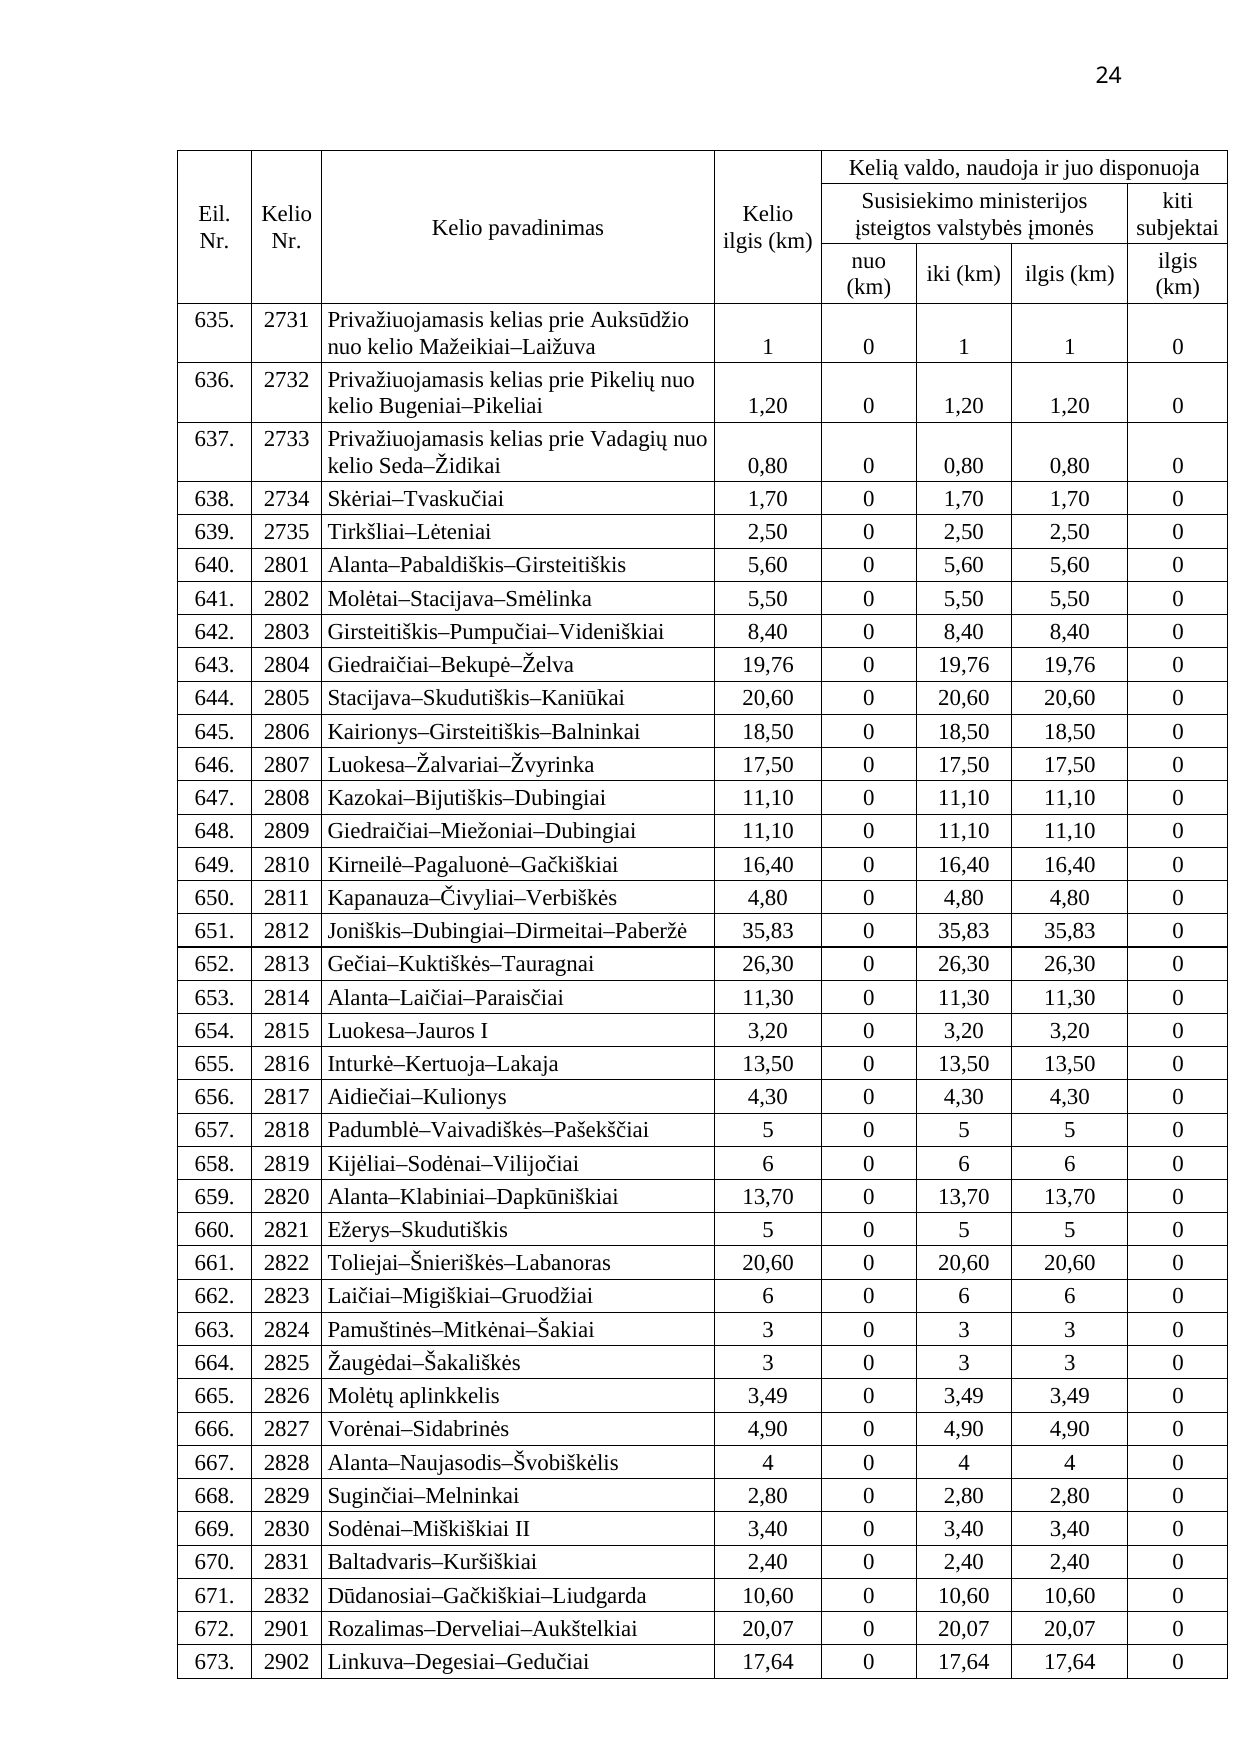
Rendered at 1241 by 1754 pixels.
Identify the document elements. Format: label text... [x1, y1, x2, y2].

table_cell 4,30 [1012, 1080, 1127, 1112]
table_cell 2827 [252, 1413, 321, 1445]
table_cell 2831 [252, 1546, 321, 1578]
table_cell 2820 [252, 1180, 321, 1212]
table_cell 672. [178, 1612, 251, 1644]
table_cell 4,90 [917, 1413, 1011, 1445]
table_cell 0 [1128, 1313, 1227, 1345]
table_cell 644. [178, 682, 251, 714]
table_cell 6 [715, 1147, 821, 1179]
table_cell 0 [822, 1479, 916, 1511]
table_cell 10,60 [1012, 1579, 1127, 1611]
table_cell 669. [178, 1512, 251, 1544]
table_cell 662. [178, 1280, 251, 1312]
table_cell 11,10 [917, 815, 1011, 847]
table_cell 11,30 [715, 981, 821, 1013]
table_cell 3,49 [917, 1379, 1011, 1412]
table_cell 0 [822, 1080, 916, 1112]
table_cell 17,50 [1012, 748, 1127, 780]
table_cell 5,60 [917, 549, 1011, 581]
table_cell 13,50 [1012, 1047, 1127, 1079]
table_cell Luokesa–Žalvariai–Žvyrinka [322, 748, 714, 780]
table_cell 660. [178, 1213, 251, 1245]
table_cell 2826 [252, 1379, 321, 1412]
table_cell 638. [178, 482, 251, 514]
table_cell 13,70 [917, 1180, 1011, 1212]
table_cell 4,80 [917, 881, 1011, 913]
table_cell 2805 [252, 682, 321, 714]
table_cell 0 [1128, 1346, 1227, 1378]
table_cell 646. [178, 748, 251, 780]
table_cell 0 [1128, 615, 1227, 647]
table_cell 2811 [252, 881, 321, 913]
table_cell Baltadvaris–Kuršiškiai [322, 1546, 714, 1578]
table_cell 0 [822, 1612, 916, 1644]
table_cell Suginčiai–Melninkai [322, 1479, 714, 1511]
table_cell 2810 [252, 848, 321, 880]
table_cell 2733 [252, 423, 321, 481]
table_cell 665. [178, 1379, 251, 1412]
table_cell Linkuva–Degesiai–Gedučiai [322, 1645, 714, 1677]
table_cell 0 [822, 781, 916, 813]
table_cell 0 [822, 682, 916, 714]
table_cell 10,60 [715, 1579, 821, 1611]
table_cell 652. [178, 948, 251, 979]
table_cell 4,30 [917, 1080, 1011, 1112]
table_cell 2801 [252, 549, 321, 581]
table_cell Giedraičiai–Bekupė–Želva [322, 648, 714, 681]
table_cell 3,20 [1012, 1014, 1127, 1046]
table_cell ilgis (km) [1128, 244, 1227, 302]
table_cell 8,40 [715, 615, 821, 647]
table_cell 13,50 [917, 1047, 1011, 1079]
table_cell 0 [1128, 748, 1227, 780]
table_cell 0 [1128, 1446, 1227, 1478]
table_cell 2,50 [917, 515, 1011, 548]
table_cell 2,80 [917, 1479, 1011, 1511]
table_cell 0 [1128, 981, 1227, 1013]
table_cell 2902 [252, 1645, 321, 1677]
table_cell 0 [1128, 1147, 1227, 1179]
table_cell 19,76 [715, 648, 821, 681]
table_cell 0 [822, 715, 916, 747]
table_cell 2,40 [917, 1546, 1011, 1578]
table_cell Vorėnai–Sidabrinės [322, 1413, 714, 1445]
table_cell 2,50 [715, 515, 821, 548]
table_cell 3 [1012, 1313, 1127, 1345]
table_cell 0 [1128, 1579, 1227, 1611]
table_cell 2832 [252, 1579, 321, 1611]
table_cell 0 [822, 648, 916, 681]
table_cell 13,70 [1012, 1180, 1127, 1212]
table_cell Privažiuojamasis kelias prie Pikelių nuo kelio Bugeniai–Pikeliai [322, 363, 714, 422]
table_cell 0 [1128, 1479, 1227, 1511]
table_cell iki (km) [917, 244, 1011, 302]
table_cell 6 [715, 1280, 821, 1312]
table_cell Aidiečiai–Kulionys [322, 1080, 714, 1112]
table_cell 0 [1128, 1014, 1227, 1046]
table_cell 13,70 [715, 1180, 821, 1212]
table_cell 0 [1128, 1612, 1227, 1644]
table_cell 651. [178, 914, 251, 946]
table_cell 4,80 [715, 881, 821, 913]
table_cell 2,40 [715, 1546, 821, 1578]
table_cell 3,40 [1012, 1512, 1127, 1544]
table_cell 0 [822, 815, 916, 847]
table_cell 0 [1128, 1047, 1227, 1079]
table_cell 35,83 [715, 914, 821, 946]
table_cell 668. [178, 1479, 251, 1511]
table_cell 17,50 [715, 748, 821, 780]
table_cell 0 [1128, 1512, 1227, 1544]
table_cell 2821 [252, 1213, 321, 1245]
table_cell 16,40 [917, 848, 1011, 880]
table_cell 637. [178, 423, 251, 481]
table_cell 8,40 [1012, 615, 1127, 647]
table_cell 0 [1128, 304, 1227, 362]
table_cell 5 [715, 1213, 821, 1245]
table_cell 0 [822, 881, 916, 913]
table_cell 18,50 [1012, 715, 1127, 747]
table_header Eil. Nr. [178, 151, 251, 302]
table_cell 659. [178, 1180, 251, 1212]
table_cell 2822 [252, 1246, 321, 1279]
table_cell 0 [822, 1014, 916, 1046]
table_cell 3,20 [715, 1014, 821, 1046]
table_cell 667. [178, 1446, 251, 1478]
table_cell 6 [917, 1280, 1011, 1312]
table_cell Kazokai–Bijutiškis–Dubingiai [322, 781, 714, 813]
table_cell Alanta–Klabiniai–Dapkūniškiai [322, 1180, 714, 1212]
table_cell 664. [178, 1346, 251, 1378]
table_cell 26,30 [1012, 948, 1127, 979]
table_cell Gečiai–Kuktiškės–Tauragnai [322, 948, 714, 979]
table_cell 2818 [252, 1114, 321, 1146]
table_cell 0 [1128, 682, 1227, 714]
table_cell 5 [1012, 1114, 1127, 1146]
table_cell 666. [178, 1413, 251, 1445]
table_cell 5,60 [715, 549, 821, 581]
table_cell 20,60 [917, 1246, 1011, 1279]
table_cell 653. [178, 981, 251, 1013]
table_cell 3 [917, 1346, 1011, 1378]
table_cell 16,40 [1012, 848, 1127, 880]
table_cell 3 [1012, 1346, 1127, 1378]
table_cell 645. [178, 715, 251, 747]
table_cell 2812 [252, 914, 321, 946]
table_cell 0 [822, 1413, 916, 1445]
table_cell 0 [1128, 1413, 1227, 1445]
table_cell 0 [822, 1213, 916, 1245]
table_cell 17,64 [715, 1645, 821, 1677]
table_cell Alanta–Pabaldiškis–Girsteitiškis [322, 549, 714, 581]
table_cell 4,80 [1012, 881, 1127, 913]
table_cell 1,20 [917, 363, 1011, 422]
table_cell 1 [1012, 304, 1127, 362]
table_cell 18,50 [715, 715, 821, 747]
table_cell 1,20 [715, 363, 821, 422]
table_cell 0 [822, 1313, 916, 1345]
table_cell 2817 [252, 1080, 321, 1112]
table_cell 0 [1128, 423, 1227, 481]
table_cell 0 [822, 1047, 916, 1079]
table_cell Skėriai–Tvaskučiai [322, 482, 714, 514]
table_cell 20,07 [917, 1612, 1011, 1644]
table_cell 18,50 [917, 715, 1011, 747]
table_cell 0 [822, 1147, 916, 1179]
table_cell 5 [1012, 1213, 1127, 1245]
table_cell 0 [1128, 715, 1227, 747]
table_cell 4 [917, 1446, 1011, 1478]
table_cell 11,10 [917, 781, 1011, 813]
table_cell 5 [715, 1114, 821, 1146]
table_cell Kirneilė–Pagaluonė–Gačkiškiai [322, 848, 714, 880]
table_cell 0 [1128, 948, 1227, 979]
table_cell 5,60 [1012, 549, 1127, 581]
table_cell 0,80 [715, 423, 821, 481]
table_cell 3 [715, 1313, 821, 1345]
table_cell 0 [822, 1579, 916, 1611]
table_cell 3 [715, 1346, 821, 1378]
table_cell 16,40 [715, 848, 821, 880]
table_cell 1,70 [917, 482, 1011, 514]
table_cell 0 [1128, 549, 1227, 581]
table_cell 2,50 [1012, 515, 1127, 548]
table_cell 2808 [252, 781, 321, 813]
table_cell 3,20 [917, 1014, 1011, 1046]
table_cell 11,10 [715, 781, 821, 813]
table_cell 13,50 [715, 1047, 821, 1079]
table_cell Tirkšliai–Lėteniai [322, 515, 714, 548]
table_cell 19,76 [1012, 648, 1127, 681]
table_cell 5,50 [1012, 582, 1127, 614]
table_cell 11,30 [917, 981, 1011, 1013]
table_cell 641. [178, 582, 251, 614]
table_cell 1 [917, 304, 1011, 362]
table_cell 2824 [252, 1313, 321, 1345]
table_cell 0 [822, 1114, 916, 1146]
table_cell Alanta–Naujasodis–Švobiškėlis [322, 1446, 714, 1478]
table_cell 20,60 [1012, 1246, 1127, 1279]
table_cell 0 [1128, 363, 1227, 422]
table_cell 2813 [252, 948, 321, 979]
table_cell 0 [1128, 1213, 1227, 1245]
table_cell 0 [1128, 881, 1227, 913]
table_cell 2809 [252, 815, 321, 847]
table_cell 2819 [252, 1147, 321, 1179]
table_cell 3,49 [1012, 1379, 1127, 1412]
table_cell 0 [1128, 1546, 1227, 1578]
table_cell 0 [1128, 848, 1227, 880]
table_cell kiti subjektai [1128, 184, 1227, 243]
table_cell Rozalimas–Derveliai–Aukštelkiai [322, 1612, 714, 1644]
table_header Kelio ilgis (km) [715, 151, 821, 302]
table_cell Laičiai–Migiškiai–Gruodžiai [322, 1280, 714, 1312]
table_cell 2731 [252, 304, 321, 362]
table_cell 6 [1012, 1280, 1127, 1312]
table_cell 8,40 [917, 615, 1011, 647]
table_cell Ežerys–Skudutiškis [322, 1213, 714, 1245]
table_cell 2823 [252, 1280, 321, 1312]
table_cell 0 [1128, 1114, 1227, 1146]
table_header Kelio pavadinimas [322, 151, 714, 302]
table_cell 17,50 [917, 748, 1011, 780]
table_cell 2803 [252, 615, 321, 647]
table_cell 0 [822, 1645, 916, 1677]
table_cell Sodėnai–Miškiškiai II [322, 1512, 714, 1544]
table_cell 673. [178, 1645, 251, 1677]
table_cell Molėtai–Stacijava–Smėlinka [322, 582, 714, 614]
table_cell 0 [822, 304, 916, 362]
table_cell 2814 [252, 981, 321, 1013]
table_cell 2735 [252, 515, 321, 548]
table_cell 4 [1012, 1446, 1127, 1478]
table_cell 0 [822, 1546, 916, 1578]
table_cell 0 [1128, 1645, 1227, 1677]
table_cell 0 [822, 1346, 916, 1378]
table_cell 0 [822, 1246, 916, 1279]
table_cell 640. [178, 549, 251, 581]
table_cell 0 [822, 981, 916, 1013]
table_cell 2816 [252, 1047, 321, 1079]
table_cell 6 [917, 1147, 1011, 1179]
table_cell 1,70 [715, 482, 821, 514]
table_cell 636. [178, 363, 251, 422]
table_cell Giedraičiai–Miežoniai–Dubingiai [322, 815, 714, 847]
table_cell Alanta–Laičiai–Paraisčiai [322, 981, 714, 1013]
table_cell 0 [822, 948, 916, 979]
table_cell 35,83 [1012, 914, 1127, 946]
table_cell 2806 [252, 715, 321, 747]
table_cell 4,30 [715, 1080, 821, 1112]
table_cell 2815 [252, 1014, 321, 1046]
table_cell 0 [822, 615, 916, 647]
table_cell 11,10 [715, 815, 821, 847]
table_cell 650. [178, 881, 251, 913]
table_cell 20,60 [917, 682, 1011, 714]
table_cell Joniškis–Dubingiai–Dirmeitai–Paberžė [322, 914, 714, 946]
table_cell Susisiekimo ministerijos įsteigtos valstybės įmonės [822, 184, 1127, 243]
table_cell 35,83 [917, 914, 1011, 946]
table_cell 20,60 [1012, 682, 1127, 714]
table_cell 20,07 [1012, 1612, 1127, 1644]
table_cell 2802 [252, 582, 321, 614]
table_cell Toliejai–Šnieriškės–Labanoras [322, 1246, 714, 1279]
table_cell 0,80 [1012, 423, 1127, 481]
table_header Kelią valdo, naudoja ir juo disponuoja [822, 151, 1227, 183]
table_cell 2734 [252, 482, 321, 514]
table_cell 2828 [252, 1446, 321, 1478]
table_cell 0 [822, 1446, 916, 1478]
table_cell 670. [178, 1546, 251, 1578]
table_cell Padumblė–Vaivadiškės–Pašekščiai [322, 1114, 714, 1146]
table_cell 2830 [252, 1512, 321, 1544]
table_cell 0 [822, 1512, 916, 1544]
table_cell 0 [822, 1180, 916, 1212]
table_cell 0 [1128, 582, 1227, 614]
table_cell 0 [1128, 815, 1227, 847]
table_cell 661. [178, 1246, 251, 1279]
table_cell ilgis (km) [1012, 244, 1127, 302]
table_cell 1,20 [1012, 363, 1127, 422]
table_cell 655. [178, 1047, 251, 1079]
table_cell 0 [1128, 1246, 1227, 1279]
table_cell 0 [1128, 1280, 1227, 1312]
table_cell 0 [1128, 781, 1227, 813]
table_cell Kairionys–Girsteitiškis–Balninkai [322, 715, 714, 747]
table_cell 2804 [252, 648, 321, 681]
table_cell 26,30 [917, 948, 1011, 979]
table_cell Kijėliai–Sodėnai–Vilijočiai [322, 1147, 714, 1179]
table_cell 0 [822, 1379, 916, 1412]
table_cell Stacijava–Skudutiškis–Kaniūkai [322, 682, 714, 714]
table_cell Žaugėdai–Šakališkės [322, 1346, 714, 1378]
table_cell Privažiuojamasis kelias prie Auksūdžio nuo kelio Mažeikiai–Laižuva [322, 304, 714, 362]
table_cell nuo (km) [822, 244, 916, 302]
table_cell 0 [1128, 515, 1227, 548]
table_cell 6 [1012, 1147, 1127, 1179]
table_cell 0 [822, 549, 916, 581]
table_cell 0 [822, 1280, 916, 1312]
table_cell 20,60 [715, 1246, 821, 1279]
table_cell 671. [178, 1579, 251, 1611]
table_cell 2732 [252, 363, 321, 422]
table_cell 26,30 [715, 948, 821, 979]
table_cell 2,40 [1012, 1546, 1127, 1578]
table_cell Pamuštinės–Mitkėnai–Šakiai [322, 1313, 714, 1345]
table_cell 0 [1128, 1080, 1227, 1112]
table_cell 0 [822, 848, 916, 880]
table_cell 11,10 [1012, 815, 1127, 847]
table_cell 4,90 [715, 1413, 821, 1445]
table_cell 0 [822, 423, 916, 481]
table_cell 3,49 [715, 1379, 821, 1412]
table_cell 0 [1128, 1180, 1227, 1212]
table_cell Kapanauza–Čivyliai–Verbiškės [322, 881, 714, 913]
table_cell 643. [178, 648, 251, 681]
table_cell 0 [822, 363, 916, 422]
table_cell 656. [178, 1080, 251, 1112]
table_cell 20,07 [715, 1612, 821, 1644]
table_cell Luokesa–Jauros I [322, 1014, 714, 1046]
table_cell 2,80 [715, 1479, 821, 1511]
table_cell 5 [917, 1114, 1011, 1146]
table_cell 5 [917, 1213, 1011, 1245]
table_cell 0 [1128, 914, 1227, 946]
table_cell 658. [178, 1147, 251, 1179]
table_cell 0 [822, 748, 916, 780]
table_cell 2,80 [1012, 1479, 1127, 1511]
table_cell 657. [178, 1114, 251, 1146]
table_cell 5,50 [715, 582, 821, 614]
table_cell 11,10 [1012, 781, 1127, 813]
table_cell Inturkė–Kertuoja–Lakaja [322, 1047, 714, 1079]
table_cell Molėtų aplinkkelis [322, 1379, 714, 1412]
table_cell 0 [822, 482, 916, 514]
table_cell 1 [715, 304, 821, 362]
table_cell 0 [822, 515, 916, 548]
table_cell 0 [1128, 648, 1227, 681]
table_cell 639. [178, 515, 251, 548]
table_cell 11,30 [1012, 981, 1127, 1013]
table_cell 649. [178, 848, 251, 880]
table_cell 642. [178, 615, 251, 647]
table_cell Girsteitiškis–Pumpučiai–Videniškiai [322, 615, 714, 647]
table_cell 0 [822, 582, 916, 614]
table_cell 0 [1128, 482, 1227, 514]
table_cell 1,70 [1012, 482, 1127, 514]
table_cell 5,50 [917, 582, 1011, 614]
table_cell 0 [1128, 1379, 1227, 1412]
table_cell 635. [178, 304, 251, 362]
table_cell 647. [178, 781, 251, 813]
table_cell 19,76 [917, 648, 1011, 681]
table_cell 3,40 [917, 1512, 1011, 1544]
table_cell 654. [178, 1014, 251, 1046]
table_header Kelio Nr. [252, 151, 321, 302]
table_cell 4 [715, 1446, 821, 1478]
table_cell Privažiuojamasis kelias prie Vadagių nuo kelio Seda–Židikai [322, 423, 714, 481]
table_cell 663. [178, 1313, 251, 1345]
table_cell 0 [822, 914, 916, 946]
table_cell Dūdanosiai–Gačkiškiai–Liudgarda [322, 1579, 714, 1611]
table_cell 17,64 [917, 1645, 1011, 1677]
table_cell 3,40 [715, 1512, 821, 1544]
table_cell 2807 [252, 748, 321, 780]
table_cell 648. [178, 815, 251, 847]
table_cell 17,64 [1012, 1645, 1127, 1677]
table_cell 0,80 [917, 423, 1011, 481]
table_cell 10,60 [917, 1579, 1011, 1611]
table_cell 2825 [252, 1346, 321, 1378]
table_cell 4,90 [1012, 1413, 1127, 1445]
table_cell 2829 [252, 1479, 321, 1511]
table_cell 3 [917, 1313, 1011, 1345]
table_cell 2901 [252, 1612, 321, 1644]
table_cell 20,60 [715, 682, 821, 714]
